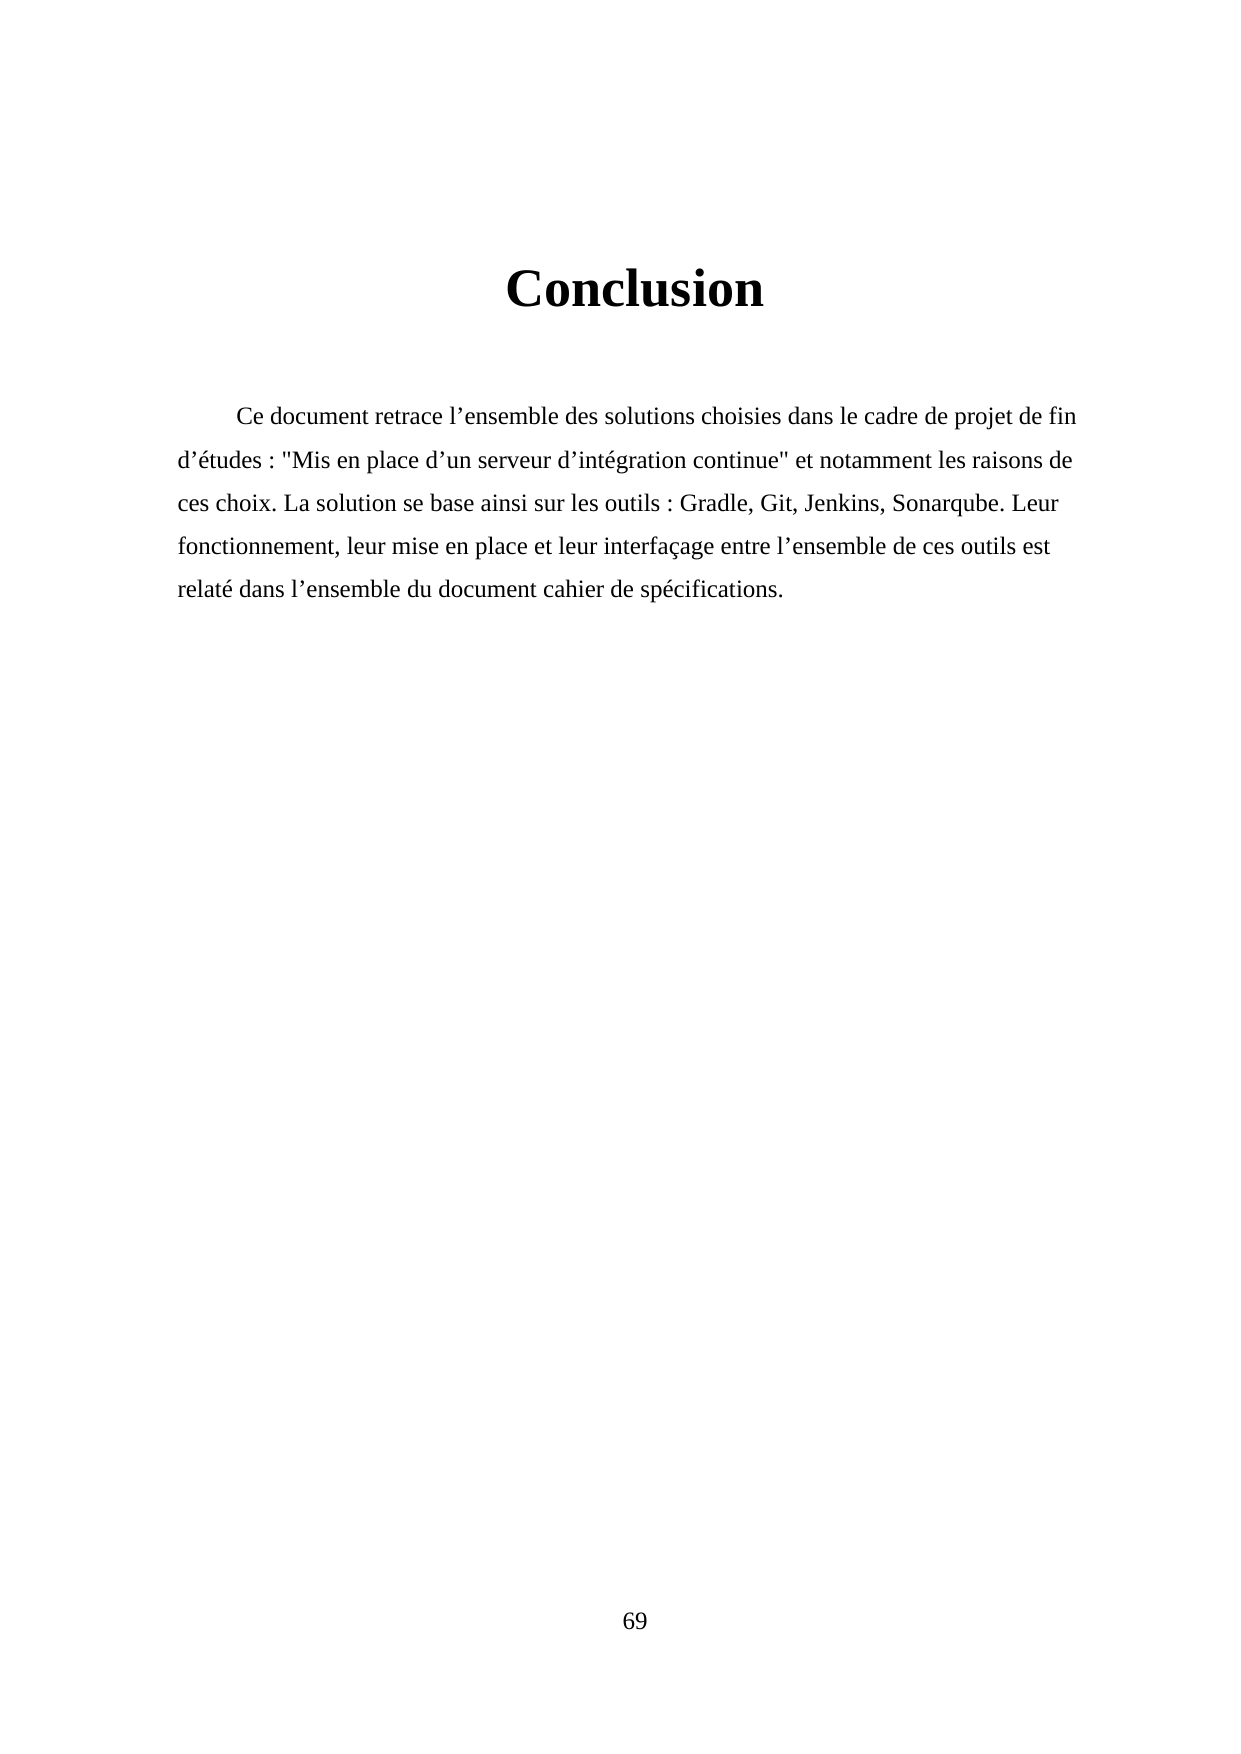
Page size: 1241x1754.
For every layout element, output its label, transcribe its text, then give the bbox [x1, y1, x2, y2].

text Ce document retrace l’ensemble des solutions choisies dans le cadre de projet de fin d’études : "Mis en place d’un serveur d’intégration continue" et notamment les raisons de ces choix. La solution se base ainsi sur les outils : Gradle, Git, Jenkins, Sonarqube. Leur fonctionnement, leur mise en place et leur interfaçage entre l’ensemble de ces outils est relaté dans l’ensemble du document cahier de spécifications. [177, 396, 1092, 603]
subtitle Conclusion [177, 256, 1092, 318]
